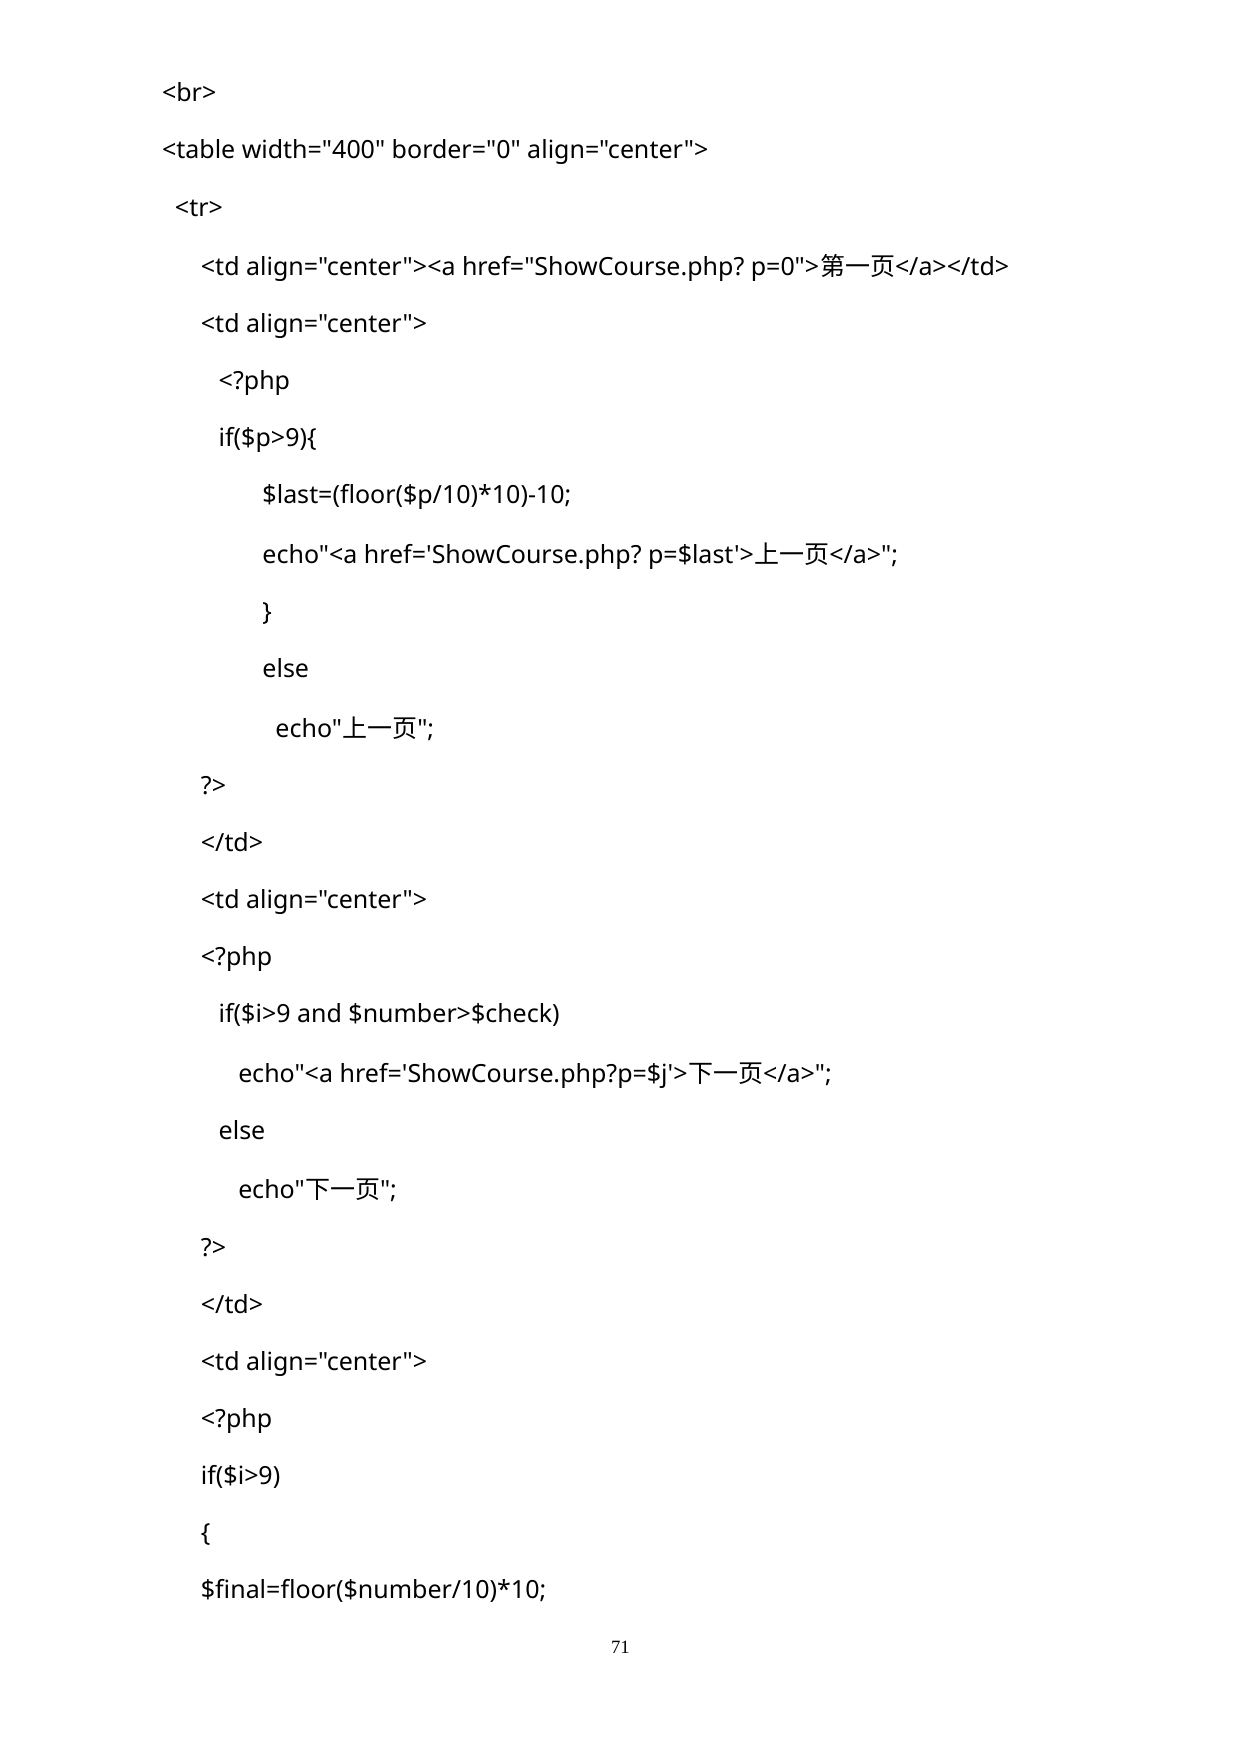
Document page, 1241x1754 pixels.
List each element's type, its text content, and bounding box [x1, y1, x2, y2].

text <?php [118, 363, 1122, 397]
text if($i>9) [118, 1458, 1122, 1492]
text </td> [118, 825, 1122, 859]
text <?php [118, 1401, 1122, 1435]
text <td align="center"> [118, 882, 1122, 916]
text <td align="center"><a href="ShowCourse.php? p=0">第一页</a></td> [118, 246, 1122, 282]
text </td> [118, 1287, 1122, 1321]
text ?> [118, 768, 1122, 802]
text <br> [118, 75, 1122, 109]
text $final=floor($number/10)*10; [118, 1572, 1122, 1606]
text echo"上一页"; [118, 708, 1122, 744]
text ?> [118, 1230, 1122, 1264]
text { [118, 1515, 1122, 1549]
text <tr> [118, 189, 1122, 223]
text <table width="400" border="0" align="center"> [118, 132, 1122, 166]
text echo"<a href='ShowCourse.php? p=$last'>上一页</a>"; [118, 534, 1122, 571]
text else [118, 1113, 1122, 1147]
text else [118, 651, 1122, 685]
text <?php [118, 939, 1122, 973]
text <td align="center"> [118, 1344, 1122, 1378]
text echo"<a href='ShowCourse.php?p=$j'>下一页</a>"; [118, 1053, 1122, 1089]
text <td align="center"> [118, 306, 1122, 340]
text } [118, 594, 1122, 628]
text echo"下一页"; [118, 1170, 1122, 1206]
text if($i>9 and $number>$check) [118, 996, 1122, 1030]
text $last=(floor($p/10)*10)-10; [118, 477, 1122, 511]
text if($p>9){ [118, 420, 1122, 454]
